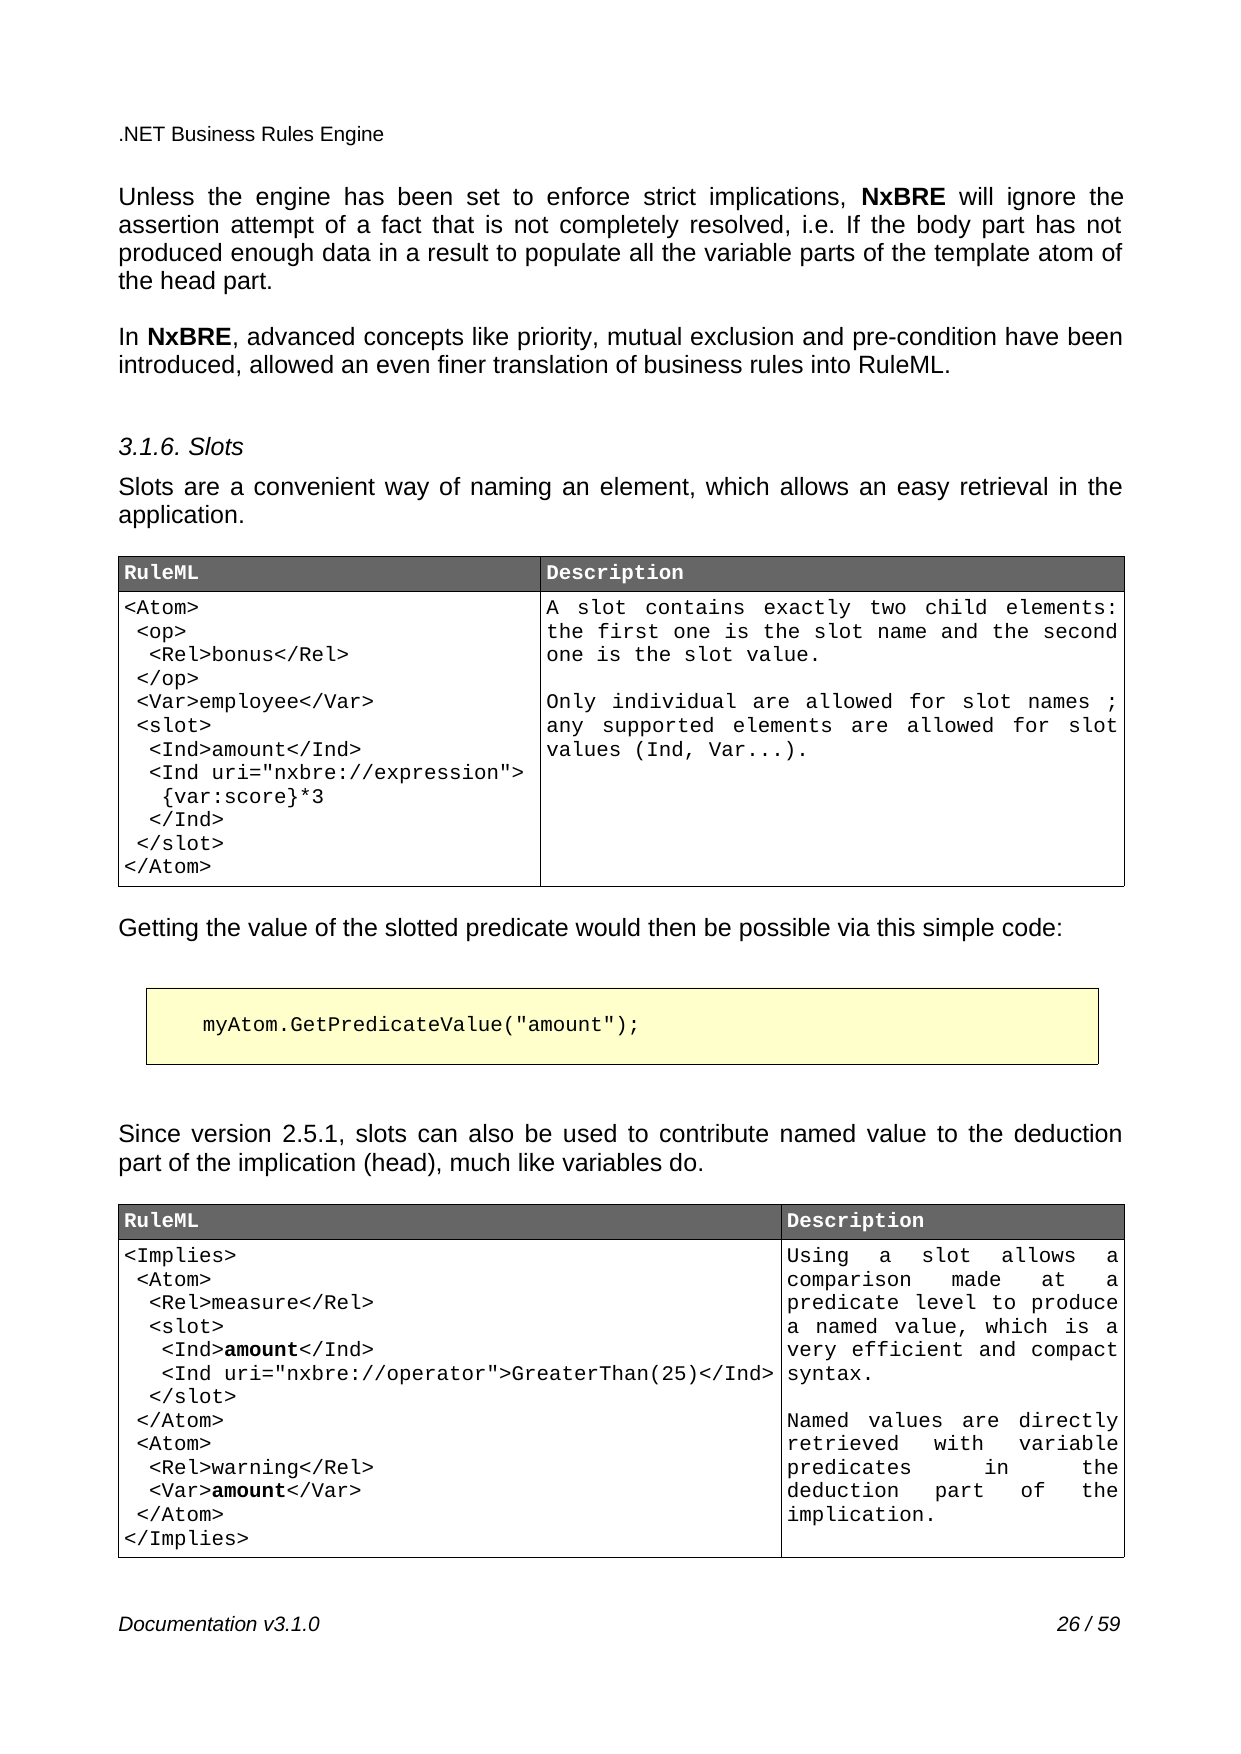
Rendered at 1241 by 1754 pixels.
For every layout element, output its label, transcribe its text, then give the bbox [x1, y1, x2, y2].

text Unless the engine has been set to enforce strict implications, NxBRE will ignore the assertion attempt of a fact that is not completely resolved, i.e. If the body part has not produced enough data in a result to populate all the variable parts of the template atom of the head part. [118, 183, 1124, 295]
table_cell A slot contains exactly two child elements: the first one is the slot name and the second one is the slot value. Only individual are allowed for slot names ; any supported elements are allowed for slot values (Ind, Var...). [541, 592, 1124, 886]
table_cell <Atom> <op> <Rel>bonus</Rel> </op> <Var>employee</Var> <slot> <Ind>amount</Ind> <Ind uri="nxbre://expression"> {var:score}*3 </Ind> </slot> </Atom> [119, 592, 540, 886]
table_cell Using a slot allows a comparison made at a predicate level to produce a named value, which is a very efficient and compact syntax. Named values are directly retrieved with variable predicates in the deduction part of the implication. [782, 1240, 1124, 1557]
table_header RuleML [119, 557, 540, 591]
text Getting the value of the slotted predicate would then be possible via this simple code: [118, 914, 1124, 942]
table_header Description [541, 557, 1124, 591]
subtitle Slots [118, 432, 1124, 460]
text In NxBRE, advanced concepts like priority, mutual exclusion and pre-condition have been introduced, allowed an even finer translation of business rules into RuleML. [118, 323, 1124, 379]
table_cell <Implies> <Atom> <Rel>measure</Rel> <slot> <Ind>amount</Ind> <Ind uri="nxbre://operator">GreaterThan(25)</Ind> </slot> </Atom> <Atom> <Rel>warning</Rel> <Var>amount</Var> </Atom> </Implies> [119, 1240, 781, 1557]
table_header Description [782, 1205, 1124, 1239]
text myAtom.GetPredicateValue("amount"); [147, 1011, 1098, 1034]
text Since version 2.5.1, slots can also be used to contribute named value to the deduction part of the implication (head), much like variables do. [118, 1120, 1124, 1176]
table_header RuleML [119, 1205, 781, 1239]
text Slots are a convenient way of naming an element, which allows an easy retrieval in the application. [118, 473, 1124, 529]
